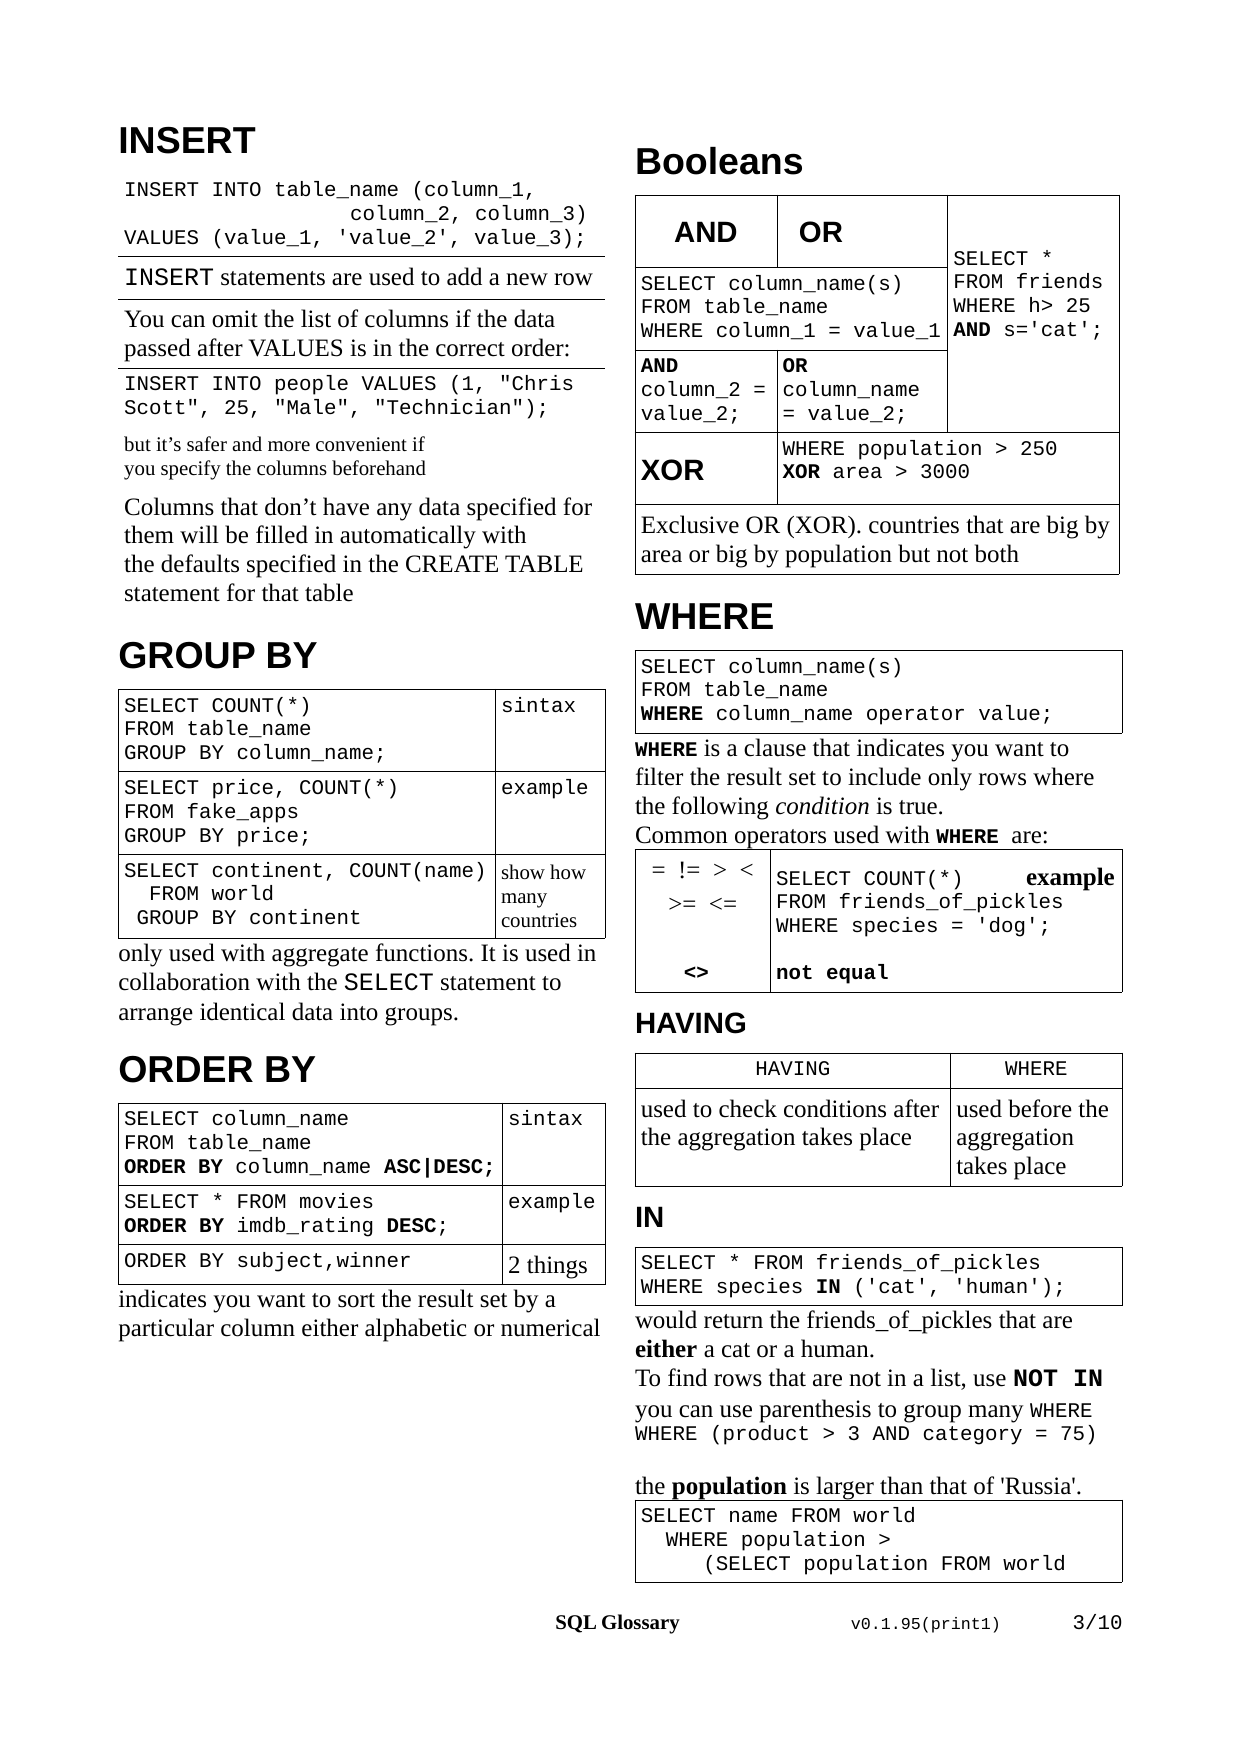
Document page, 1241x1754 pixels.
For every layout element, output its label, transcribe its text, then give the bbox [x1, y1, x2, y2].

subtitle IN [635, 1200, 1122, 1234]
table_header SELECT column_name FROM table_name ORDER BY column_name ASC|DESC; [119, 1104, 502, 1185]
text To find rows that are not in a list, use NOT IN [635, 1363, 1122, 1394]
subtitle GROUP BY [118, 633, 605, 676]
table_header SELECT COUNT(*) FROM table_name GROUP BY column_name; [119, 690, 495, 771]
table_cell used before the aggregation takes place [951, 1089, 1122, 1186]
table_header sintax [496, 690, 605, 771]
table_cell SELECT continent, COUNT(name) FROM world GROUP BY continent [119, 855, 495, 938]
table_cell AND column_2 = value_2; [636, 351, 777, 432]
table_cell example [503, 1186, 605, 1244]
table_header WHERE [951, 1054, 1122, 1088]
table_cell ORDER BY subject,winner [119, 1245, 502, 1284]
subtitle Booleans [635, 139, 1122, 182]
table_header = != > < >= <= <> [636, 850, 770, 992]
text WHERE is a clause that indicates you want to filter the result set to include only rows where the following condition is true. [635, 734, 1122, 820]
table_header INSERT INTO table_name (column_1, column_2, column_3) VALUES (value_1, 'value_2', value_3); [118, 174, 605, 256]
table_cell XOR [636, 433, 777, 504]
subtitle WHERE [635, 594, 1122, 637]
table_header OR [778, 196, 947, 267]
table_cell INSERT INTO people VALUES (1, "Chris Scott", 25, "Male", "Technician"); [118, 369, 605, 426]
table_header SELECT name FROM world WHERE population > (SELECT population FROM world [636, 1501, 1122, 1582]
text would return the friends_of_pickles that are either a cat or a human. [635, 1306, 1122, 1363]
table_cell OR column_name = value_2; [778, 351, 947, 432]
table_cell SELECT * FROM movies ORDER BY imdb_rating DESC; [119, 1186, 502, 1244]
text only used with aggregate functions. It is used in collaboration with the SELECT statement to arrange identical data into groups. [118, 939, 605, 1026]
table_cell example [496, 772, 605, 854]
text you can use parenthesis to group many WHERE [635, 1394, 1122, 1423]
table_cell but it’s safer and more convenient if you specify the columns beforehand [118, 426, 605, 486]
table_cell used to check conditions after the aggregation takes place [636, 1089, 950, 1186]
table_header SELECT column_name(s) FROM table_name WHERE column_name operator value; [636, 651, 1122, 732]
subtitle HAVING [635, 1006, 1122, 1040]
table_cell Columns that don’t have any data specified for them will be filled in automatically with the defaults specified in the CREATE TABLE statement for that table [118, 486, 605, 612]
table_header sintax [503, 1104, 605, 1185]
table_cell 2 things [503, 1245, 605, 1284]
table_header SELECT * FROM friends_of_pickles WHERE species IN ('cat', 'human'); [636, 1248, 1122, 1305]
table_cell INSERT statements are used to add a new row [118, 257, 605, 298]
table_header SELECT * FROM friends WHERE h> 25 AND s='cat'; [948, 196, 1119, 432]
table_header HAVING [636, 1054, 950, 1088]
table_cell You can omit the list of columns if the data passed after VALUES is in the correct order: [118, 300, 605, 368]
table_cell WHERE population > 250 XOR area > 3000 [778, 433, 1119, 504]
subtitle ORDER BY [118, 1047, 605, 1090]
table_header SELECT COUNT(*) example FROM friends_of_pickles WHERE species = 'dog'; not equal [771, 850, 1122, 992]
table_cell SELECT column_name(s) FROM table_name WHERE column_1 = value_1 [636, 268, 947, 349]
text the population is larger than that of 'Russia'. [635, 1471, 1122, 1499]
table_cell Exclusive OR (XOR). countries that are big by area or big by population but not both [636, 505, 1119, 573]
table_header AND [636, 196, 777, 267]
text Common operators used with WHERE are: [635, 820, 1122, 849]
table_cell show how many countries [496, 855, 605, 938]
subtitle INSERT [118, 118, 605, 161]
text indicates you want to sort the result set by a particular column either alphabetic or numerical [118, 1285, 605, 1342]
table_cell SELECT price, COUNT(*) FROM fake_apps GROUP BY price; [119, 772, 495, 854]
text WHERE (product > 3 AND category = 75) [635, 1423, 1122, 1447]
